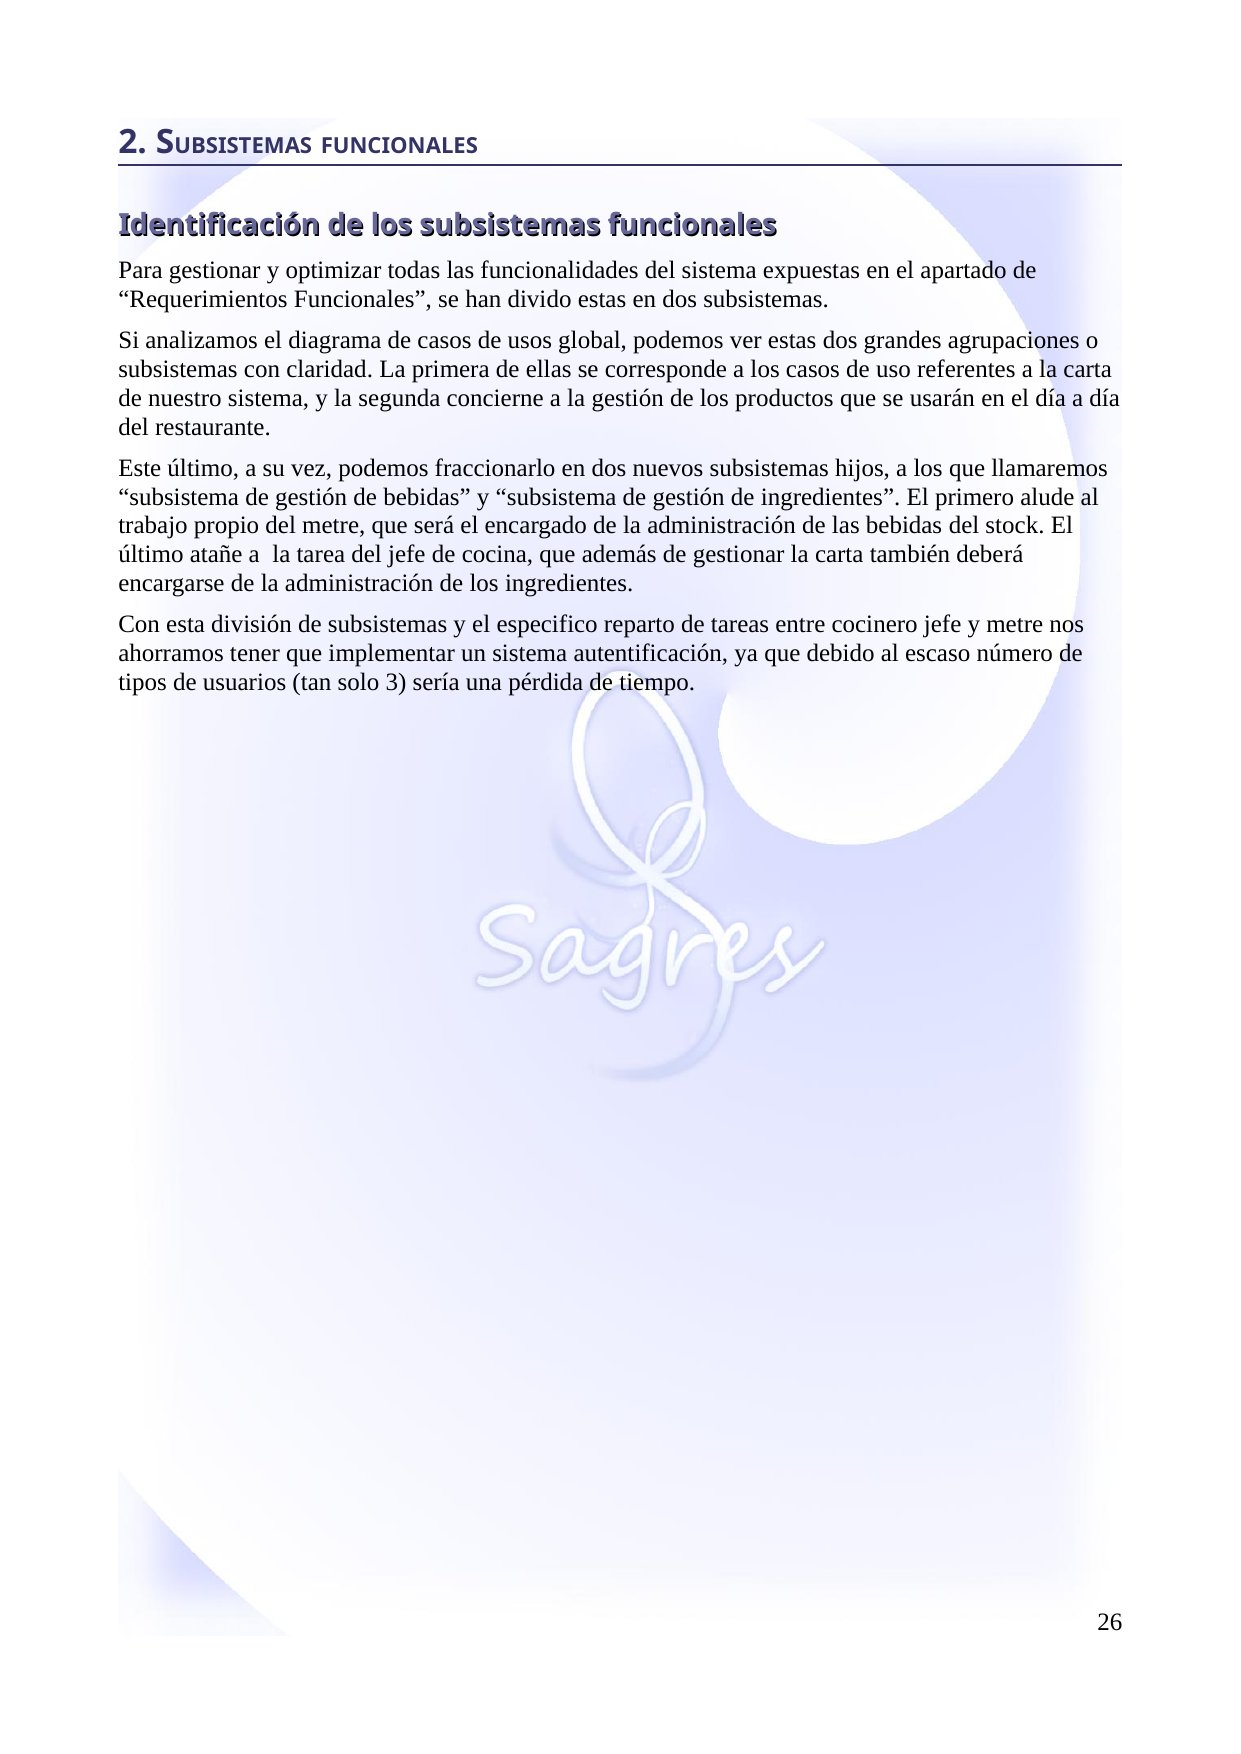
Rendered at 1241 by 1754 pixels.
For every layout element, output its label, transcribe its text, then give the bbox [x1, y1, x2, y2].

subtitle 2. Subsistemas funcionales [118, 118, 1122, 164]
picture [118, 243, 1122, 256]
subtitle Identificación de los subsistemas funcionales [118, 203, 1122, 243]
text Este último, a su vez, podemos fraccionarlo en dos nuevos subsistemas hijos, a los que llamaremos “subsistema de gestión de bebidas” y “subsistema de gestión de ingredientes”. El primero alude al trabajo propio del metre, que será el encargado de la administración de las bebidas del stock. El último atañe a la tarea del jefe de cocina, que además de gestionar la carta también deberá encargarse de la administración de los ingredientes. [118, 453, 1122, 597]
picture [118, 441, 1122, 453]
text Para gestionar y optimizar todas las funcionalidades del sistema expuestas en el apartado de “Requerimientos Funcionales”, se han divido estas en dos subsistemas. [118, 256, 1122, 313]
picture [118, 313, 1122, 326]
picture [118, 696, 1122, 1636]
picture [118, 166, 1122, 203]
picture [118, 597, 1122, 609]
text Con esta división de subsistemas y el especifico reparto de tareas entre cocinero jefe y metre nos ahorramos tener que implementar un sistema autentificación, ya que debido al escaso número de tipos de usuarios (tan solo 3) sería una pérdida de tiempo. [118, 609, 1122, 696]
text Si analizamos el diagrama de casos de usos global, podemos ver estas dos grandes agrupaciones o subsistemas con claridad. La primera de ellas se corresponde a los casos de uso referentes a la carta de nuestro sistema, y la segunda concierne a la gestión de los productos que se usarán en el día a día del restaurante. [118, 326, 1122, 441]
